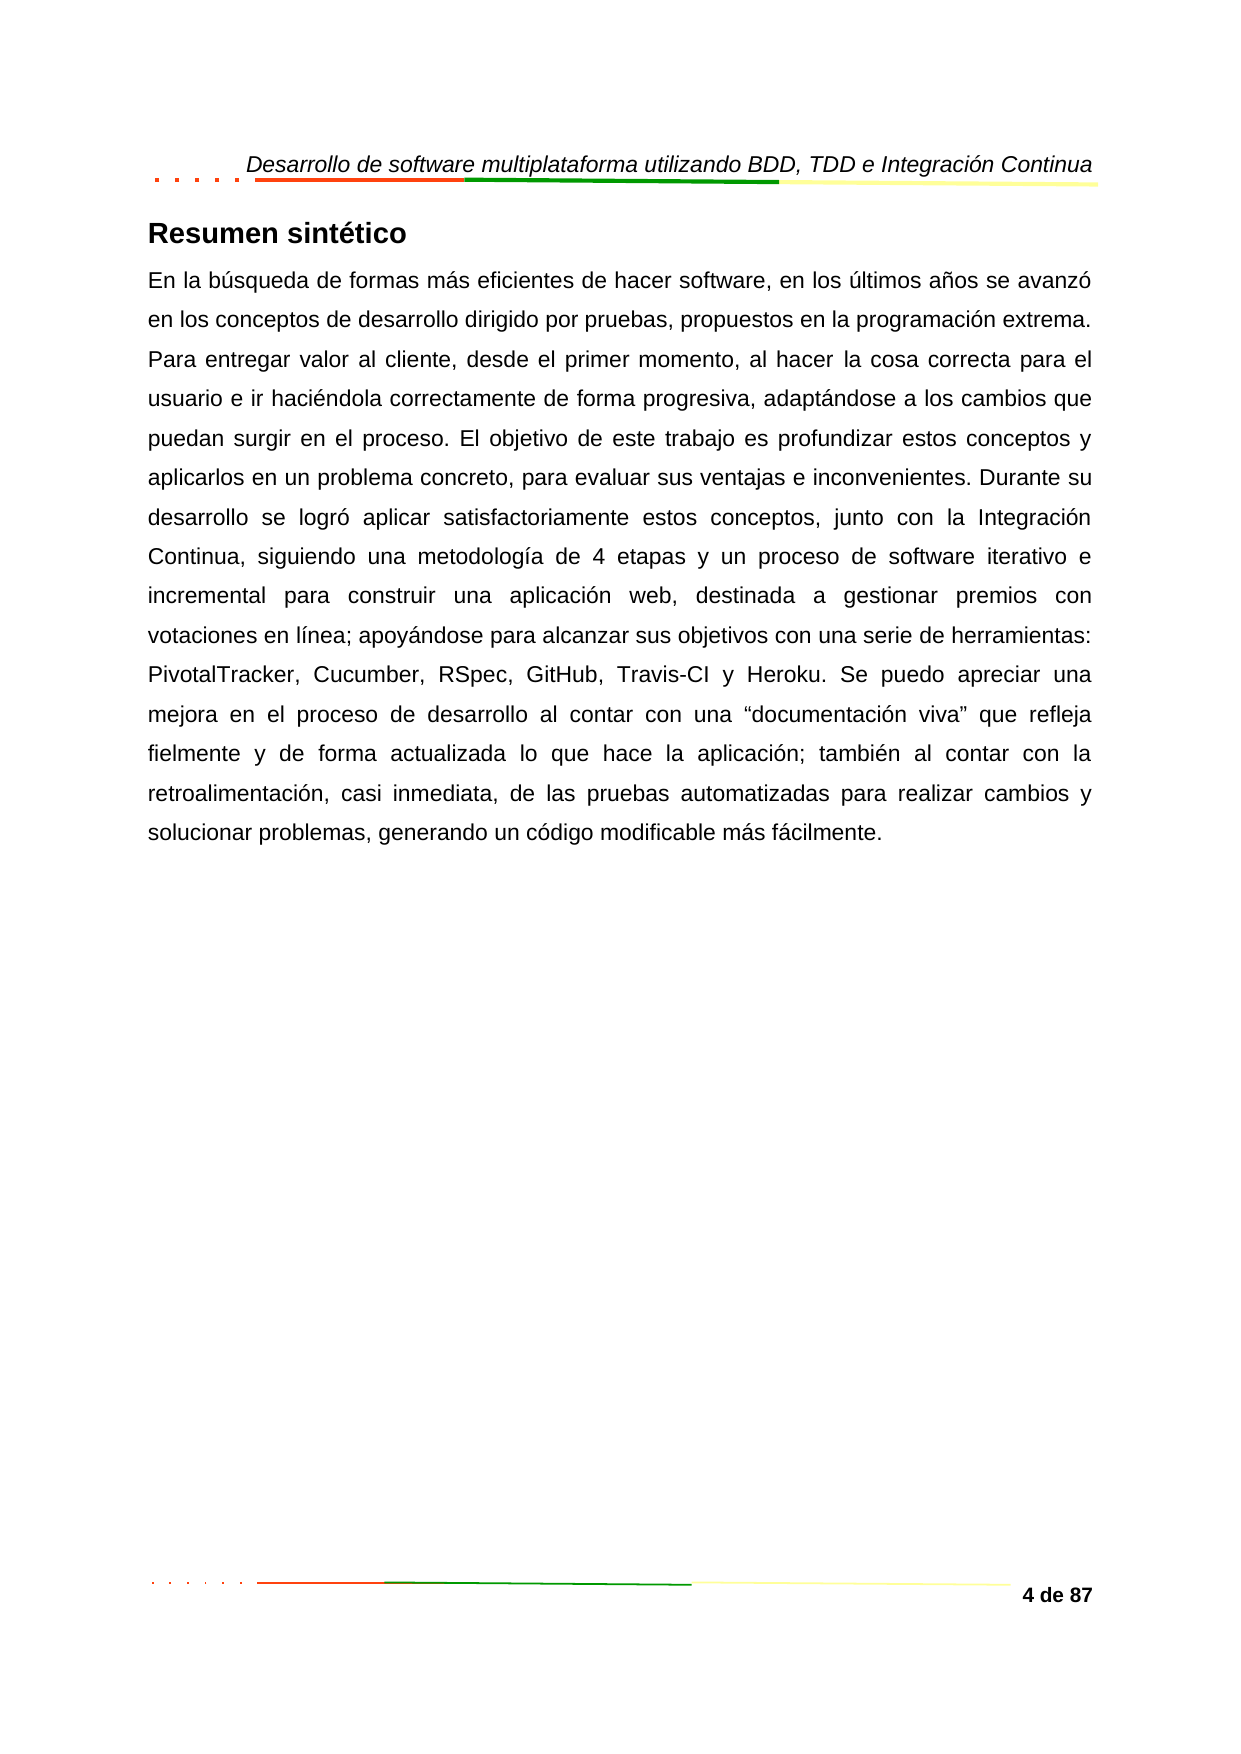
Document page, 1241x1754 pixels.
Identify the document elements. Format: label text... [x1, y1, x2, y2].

text Resumen sintético [148, 216, 1093, 250]
text Para entregar valor al cliente, desde el primer momento, al hacer la cosa correcta para el usuario e ir haciéndola correctamente de forma progresiva, adaptándose a los cambios que puedan surgir en el proceso. El objetivo de este trabajo es profundizar estos conceptos y aplicarlos en un problema concreto, para evaluar sus ventajas e inconvenientes. Durante su desarrollo se logró aplicar satisfactoriamente estos conceptos, junto con la Integración Continua, siguiendo una metodología de 4 etapas y un proceso de software iterativo e incremental para construir una aplicación web, destinada a gestionar premios con votaciones en línea; apoyándose para alcanzar sus objetivos con una serie de herramientas: PivotalTracker, Cucumber, RSpec, GitHub, Travis-CI y Heroku. Se puedo apreciar una mejora en el proceso de desarrollo al contar con una “documentación viva” que refleja fielmente y de forma actualizada lo que hace la aplicación; también al contar con la retroalimentación, casi inmediata, de las pruebas automatizadas para realizar cambios y solucionar problemas, generando un código modificable más fácilmente. [148, 346, 1093, 846]
text En la búsqueda de formas más eficientes de hacer software, en los últimos años se avanzó en los conceptos de desarrollo dirigido por pruebas, propuestos en la programación extrema. [148, 267, 1093, 332]
